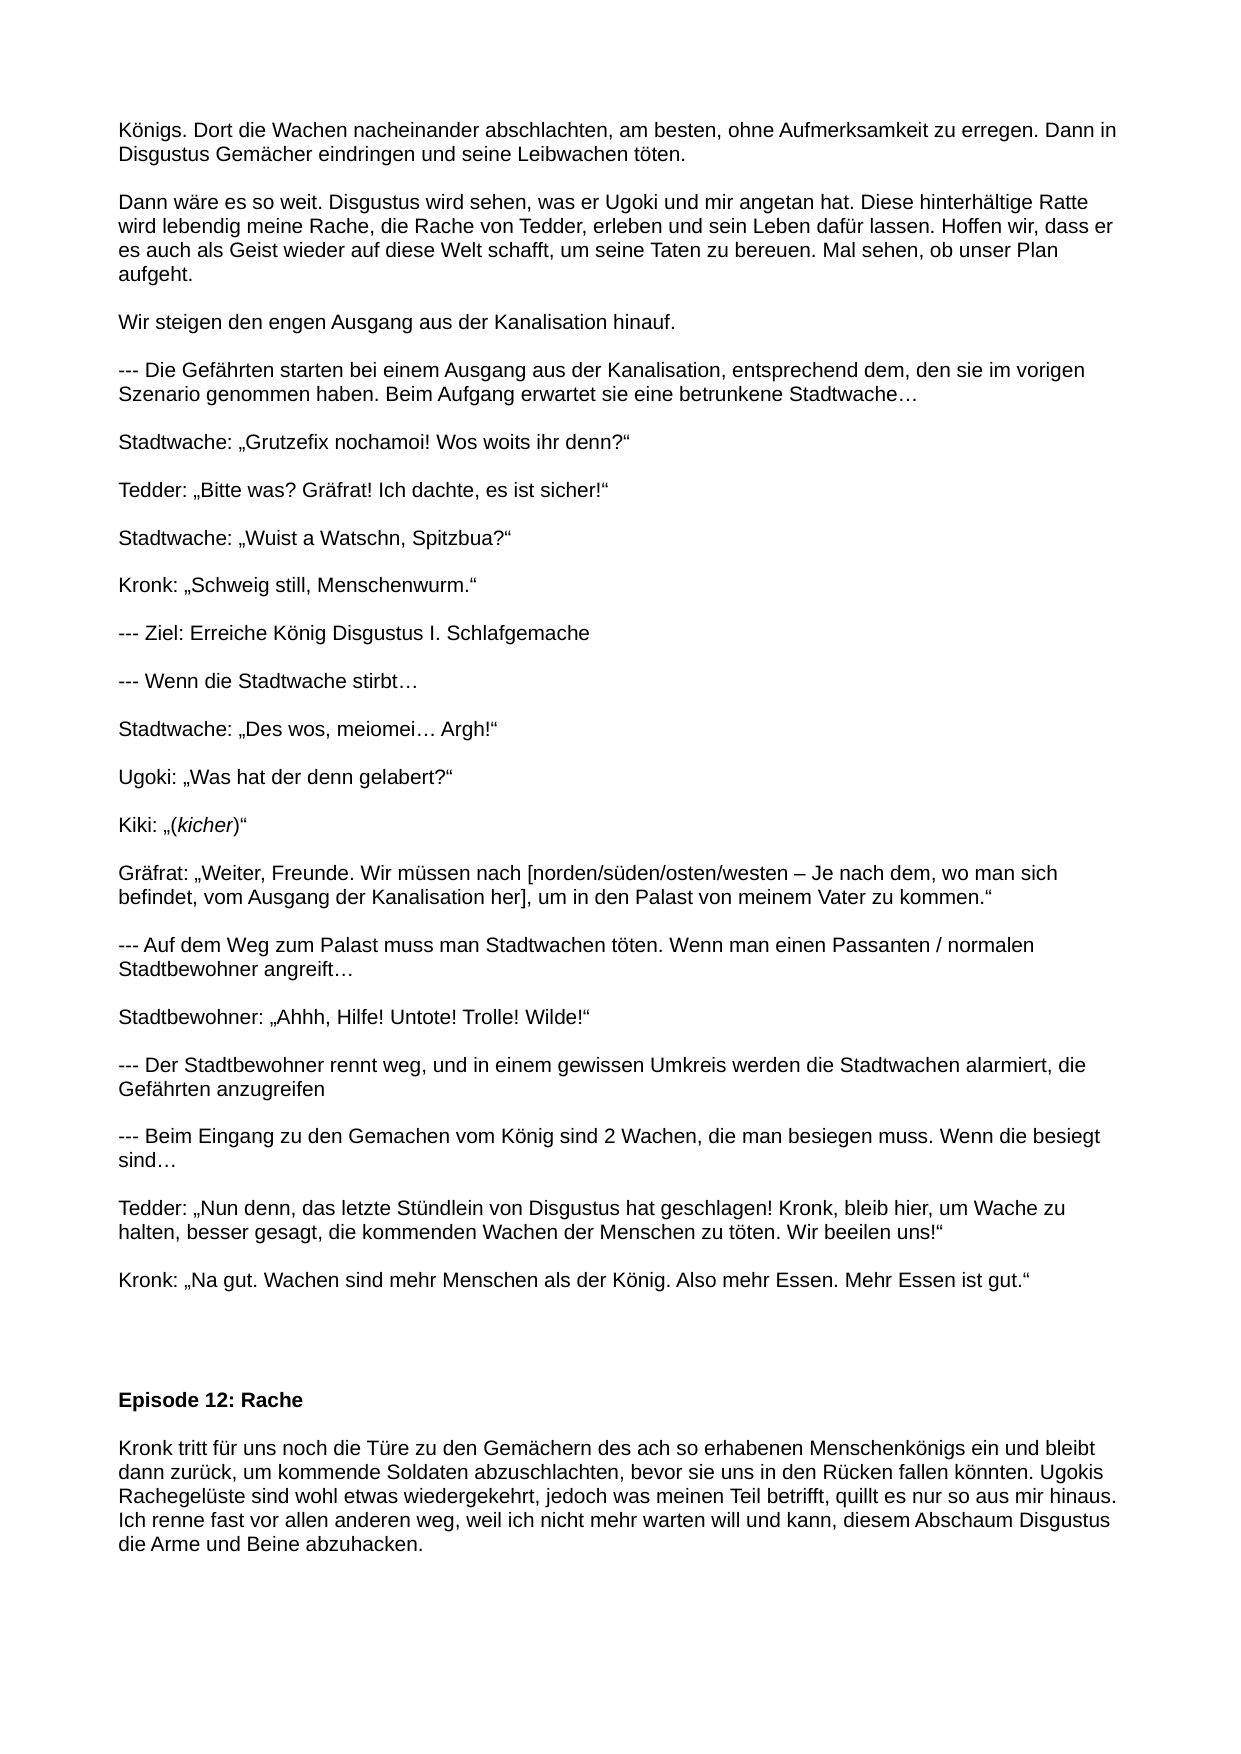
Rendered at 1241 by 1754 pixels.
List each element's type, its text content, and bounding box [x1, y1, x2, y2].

text Königs. Dort die Wachen nacheinander abschlachten, am besten, ohne Aufmerksamkeit zu erregen. Dann in Disgustus Gemächer eindringen und seine Leibwachen töten. [118, 118, 1122, 166]
text Kiki: „(kicher)“ [118, 813, 1122, 837]
text --- Auf dem Weg zum Palast muss man Stadtwachen töten. Wenn man einen Passanten / normalen Stadtbewohner angreift… [118, 933, 1122, 981]
text --- Der Stadtbewohner rennt weg, und in einem gewissen Umkreis werden die Stadtwachen alarmiert, die Gefährten anzugreifen [118, 1052, 1122, 1100]
text Stadtwache: „Des wos, meiomei… Argh!“ [118, 717, 1122, 741]
text --- Beim Eingang zu den Gemachen vom König sind 2 Wachen, die man besiegen muss. Wenn die besiegt sind… [118, 1124, 1122, 1172]
text --- Ziel: Erreiche König Disgustus I. Schlafgemache [118, 621, 1122, 645]
text --- Die Gefährten starten bei einem Ausgang aus der Kanalisation, entsprechend dem, den sie im vorigen Szenario genommen haben. Beim Aufgang erwartet sie eine betrunkene Stadtwache… [118, 358, 1122, 406]
text Kronk: „Na gut. Wachen sind mehr Menschen als der König. Also mehr Essen. Mehr Essen ist gut.“ [118, 1268, 1122, 1292]
text Gräfrat: „Weiter, Freunde. Wir müssen nach [norden/süden/osten/westen – Je nach dem, wo man sich befindet, vom Ausgang der Kanalisation her], um in den Palast von meinem Vater zu kommen.“ [118, 861, 1122, 909]
text Wir steigen den engen Ausgang aus der Kanalisation hinauf. [118, 310, 1122, 334]
text Tedder: „Nun denn, das letzte Stündlein von Disgustus hat geschlagen! Kronk, bleib hier, um Wache zu halten, besser gesagt, die kommenden Wachen der Menschen zu töten. Wir beeilen uns!“ [118, 1196, 1122, 1244]
text Episode 12: Rache [118, 1388, 1122, 1412]
text Kronk tritt für uns noch die Türe zu den Gemächern des ach so erhabenen Menschenkönigs ein und bleibt dann zurück, um kommende Soldaten abzuschlachten, bevor sie uns in den Rücken fallen könnten. Ugokis Rachegelüste sind wohl etwas wiedergekehrt, jedoch was meinen Teil betrifft, quillt es nur so aus mir hinaus. Ich renne fast vor allen anderen weg, weil ich nicht mehr warten will und kann, diesem Abschaum Disgustus die Arme und Beine abzuhacken. [118, 1436, 1122, 1556]
text Stadtwache: „Wuist a Watschn, Spitzbua?“ [118, 525, 1122, 549]
text Kronk: „Schweig still, Menschenwurm.“ [118, 573, 1122, 597]
text Ugoki: „Was hat der denn gelabert?“ [118, 765, 1122, 789]
text Stadtwache: „Grutzefix nochamoi! Wos woits ihr denn?“ [118, 429, 1122, 453]
text Tedder: „Bitte was? Gräfrat! Ich dachte, es ist sicher!“ [118, 477, 1122, 501]
text Stadtbewohner: „Ahhh, Hilfe! Untote! Trolle! Wilde!“ [118, 1004, 1122, 1028]
text Dann wäre es so weit. Disgustus wird sehen, was er Ugoki und mir angetan hat. Diese hinterhältige Ratte wird lebendig meine Rache, die Rache von Tedder, erleben und sein Leben dafür lassen. Hoffen wir, dass er es auch als Geist wieder auf diese Welt schafft, um seine Taten zu bereuen. Mal sehen, ob unser Plan aufgeht. [118, 190, 1122, 286]
text --- Wenn die Stadtwache stirbt… [118, 669, 1122, 693]
